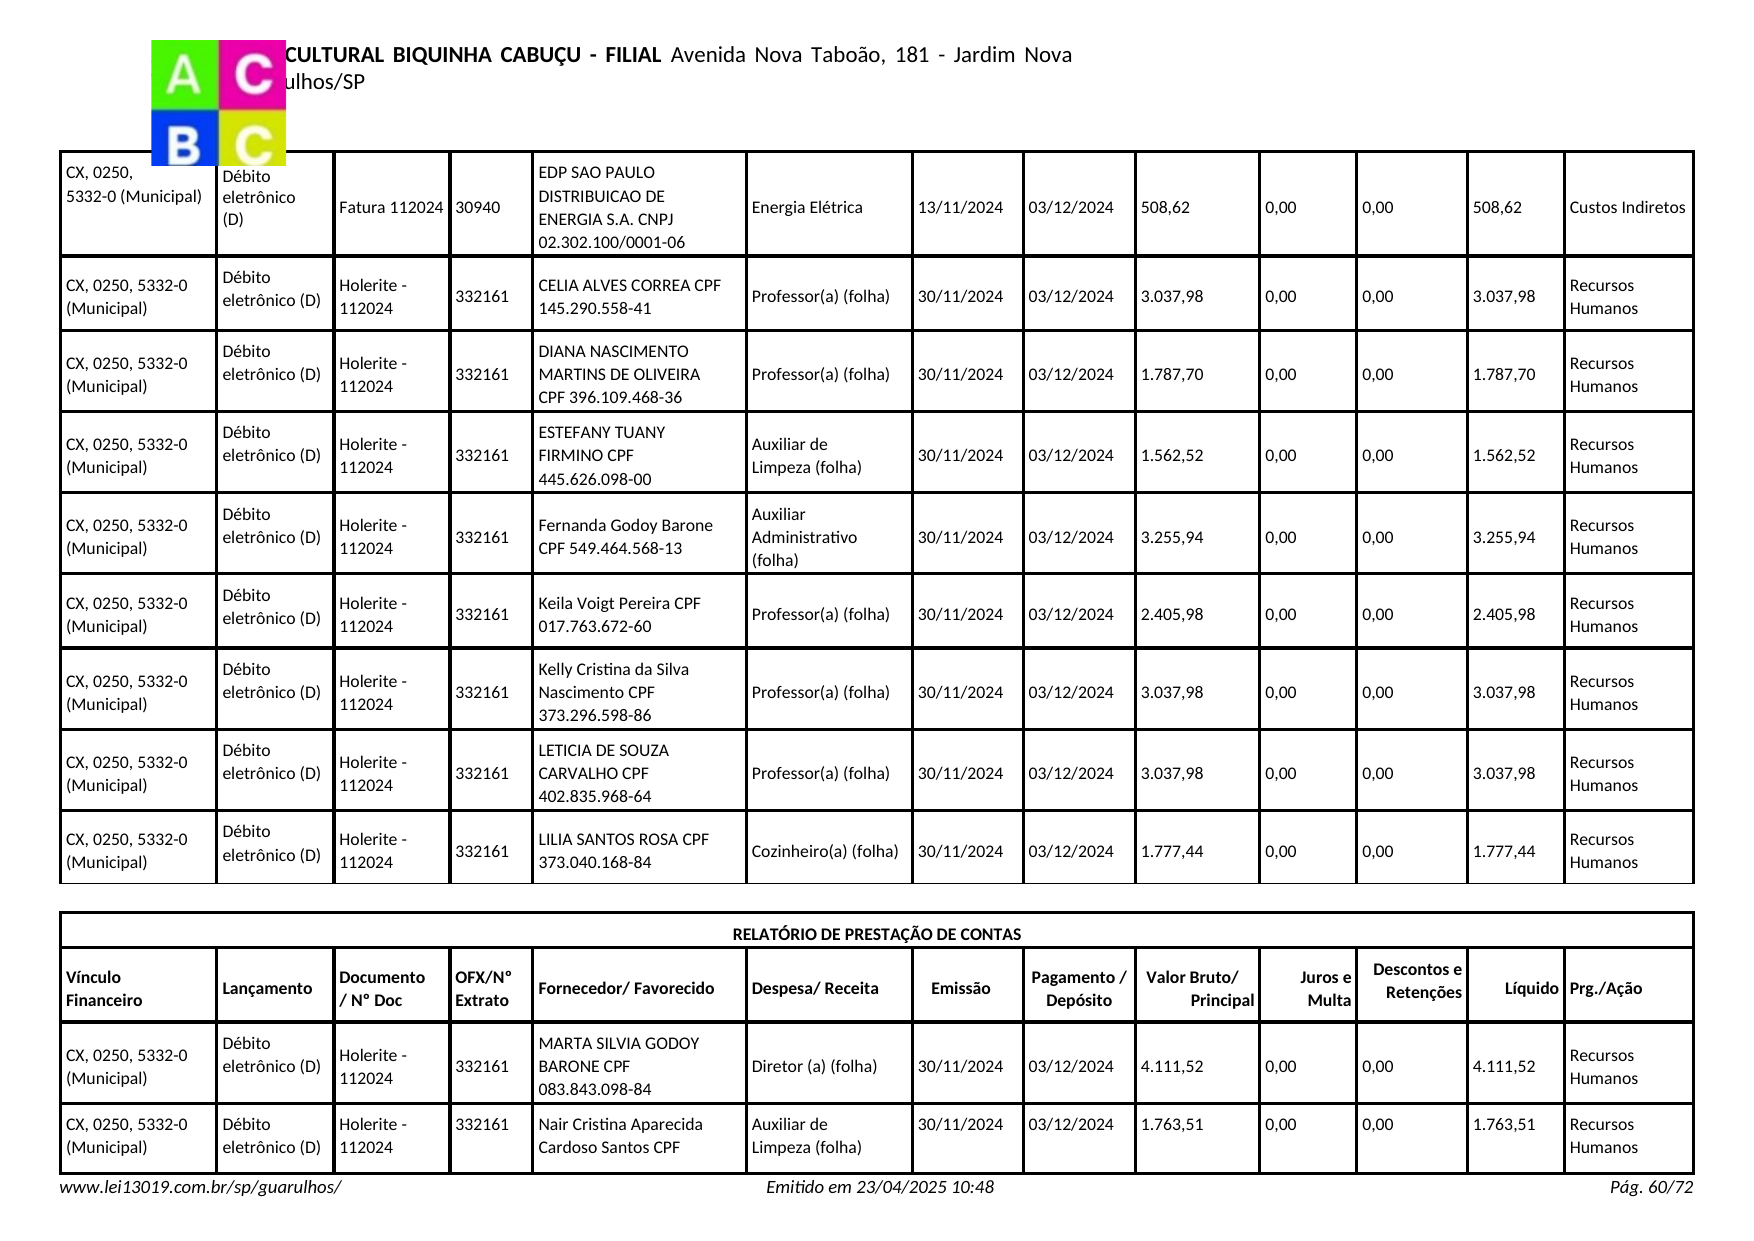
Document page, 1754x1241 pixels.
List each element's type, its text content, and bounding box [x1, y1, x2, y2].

table_cell 30/11/2024 [914, 731, 1022, 809]
table_cell 30/11/2024 [914, 812, 1022, 882]
table_cell 0,00 [1261, 153, 1355, 254]
table_cell 13/11/2024 [914, 153, 1022, 254]
table_cell 0,00 [1261, 575, 1355, 646]
table_cell 1.562,52 [1469, 413, 1563, 491]
table_cell 0,00 [1358, 494, 1466, 572]
table_cell 30/11/2024 [914, 1105, 1022, 1172]
table_cell 2.405,98 [1469, 575, 1563, 646]
table_cell 30/11/2024 [914, 494, 1022, 572]
table_cell Kelly Cristina da Silva Nascimento CPF 373.296.598-86 [534, 650, 745, 728]
table_cell 332161 [452, 650, 531, 728]
table_cell Débito eletrônico (D) [218, 731, 332, 809]
table_cell CELIA ALVES CORREA CPF 145.290.558-41 [534, 258, 745, 328]
table_cell 0,00 [1358, 258, 1466, 328]
table_cell EDP SAO PAULO DISTRIBUICAO DE ENERGIA S.A. CNPJ 02.302.100/0001-06 [534, 153, 745, 254]
table_cell Débito eletrônico (D) [218, 413, 332, 491]
table_cell 0,00 [1261, 1024, 1355, 1102]
table_cell Diretor (a) (folha) [748, 1024, 911, 1102]
table_cell Holerite - 112024 [336, 731, 448, 809]
table_cell Auxiliar de Limpeza (folha) [748, 413, 911, 491]
table_cell CX, 0250, 5332-0 (Municipal) [62, 575, 215, 646]
table_cell 0,00 [1358, 575, 1466, 646]
table_cell Holerite - 112024 [336, 650, 448, 728]
table_cell Prg./Ação [1566, 949, 1692, 1020]
table_cell 1.777,44 [1137, 812, 1258, 882]
table_cell Vínculo Financeiro [62, 949, 215, 1020]
table_cell CX, 0250, 5332-0 (Municipal) [62, 1024, 215, 1102]
table_cell 0,00 [1261, 1105, 1355, 1172]
table_cell 3.255,94 [1137, 494, 1258, 572]
table_cell Holerite - 112024 [336, 1105, 448, 1172]
table_cell 3.037,98 [1137, 731, 1258, 809]
table_cell Fatura 112024 [336, 153, 448, 254]
table_cell MARTA SILVIA GODOY BARONE CPF 083.843.098-84 [534, 1024, 745, 1102]
table_cell CX, 0250, 5332-0 (Municipal) [62, 650, 215, 728]
table_cell 0,00 [1358, 413, 1466, 491]
table_cell Débito eletrônico (D) [218, 575, 332, 646]
table_cell CX, 0250, 5332-0 (Municipal) [62, 494, 215, 572]
table_cell Keila Voigt Pereira CPF 017.763.672-60 [534, 575, 745, 646]
table_cell 3.037,98 [1469, 731, 1563, 809]
table_cell 03/12/2024 [1025, 812, 1134, 882]
table_cell 30/11/2024 [914, 258, 1022, 328]
table_cell 3.037,98 [1469, 258, 1563, 328]
table_cell Documento / Nº Doc [336, 949, 448, 1020]
table_cell 30/11/2024 [914, 575, 1022, 646]
table_cell Custos Indiretos [1566, 153, 1692, 254]
table_cell 0,00 [1358, 1024, 1466, 1102]
table_cell Recursos Humanos [1566, 731, 1692, 809]
table_cell 03/12/2024 [1025, 1105, 1134, 1172]
table_cell Débito eletrônico (D) [218, 258, 332, 328]
table_cell 332161 [452, 575, 531, 646]
table_cell Nair Cristina Aparecida Cardoso Santos CPF [534, 1105, 745, 1172]
table_cell 0,00 [1358, 1105, 1466, 1172]
table_cell 03/12/2024 [1025, 731, 1134, 809]
table_cell 4.111,52 [1469, 1024, 1563, 1102]
table_cell 332161 [452, 494, 531, 572]
table_cell 0,00 [1261, 812, 1355, 882]
table_cell 0,00 [1358, 332, 1466, 410]
table_cell Débito eletrônico (D) [218, 153, 332, 254]
table_cell 1.763,51 [1137, 1105, 1258, 1172]
table_cell Recursos Humanos [1566, 650, 1692, 728]
table_cell 30940 [452, 153, 531, 254]
table_cell Holerite - 112024 [336, 258, 448, 328]
table_cell DIANA NASCIMENTO MARTINS DE OLIVEIRA CPF 396.109.468-36 [534, 332, 745, 410]
table_cell 0,00 [1261, 258, 1355, 328]
table_cell Holerite - 112024 [336, 575, 448, 646]
table_cell CX, 0250, 5332-0 (Municipal) [62, 258, 215, 328]
table_cell Recursos Humanos [1566, 575, 1692, 646]
table_cell Auxiliar Administrativo (folha) [748, 494, 911, 572]
table_cell 30/11/2024 [914, 332, 1022, 410]
table_cell Lançamento [218, 949, 332, 1020]
table_cell CX, 0250, 5332-0 (Municipal) [62, 1105, 215, 1172]
table_cell CX, 0250, 5332-0 (Municipal) [62, 812, 215, 882]
table_cell 332161 [452, 1024, 531, 1102]
table_cell 4.111,52 [1137, 1024, 1258, 1102]
table_cell 508,62 [1469, 153, 1563, 254]
table_cell Cozinheiro(a) (folha) [748, 812, 911, 882]
table_cell Débito eletrônico (D) [218, 494, 332, 572]
table_cell Débito eletrônico (D) [218, 1024, 332, 1102]
table_cell Despesa/ Receita [748, 949, 911, 1020]
table_cell CX, 0250, 5332-0 (Municipal) [62, 332, 215, 410]
table_cell Débito eletrônico (D) [218, 1105, 332, 1172]
table_cell 0,00 [1358, 153, 1466, 254]
table_cell Holerite - 112024 [336, 812, 448, 882]
table_cell CX, 0250, 5332-0 (Municipal) [62, 731, 215, 809]
table_cell Recursos Humanos [1566, 812, 1692, 882]
table_cell LILIA SANTOS ROSA CPF 373.040.168-84 [534, 812, 745, 882]
table_cell 0,00 [1358, 650, 1466, 728]
table_cell Recursos Humanos [1566, 1105, 1692, 1172]
table_cell Professor(a) (folha) [748, 731, 911, 809]
table_cell Recursos Humanos [1566, 258, 1692, 328]
table_cell 30/11/2024 [914, 413, 1022, 491]
table_cell ESTEFANY TUANY FIRMINO CPF 445.626.098-00 [534, 413, 745, 491]
table_cell 332161 [452, 258, 531, 328]
table_cell 332161 [452, 731, 531, 809]
table_cell Recursos Humanos [1566, 1024, 1692, 1102]
table_cell 0,00 [1261, 494, 1355, 572]
table_cell CX, 0250, 5332-0 (Municipal) [62, 413, 215, 491]
table_cell Fornecedor/ Favorecido [534, 949, 745, 1020]
table_cell Recursos Humanos [1566, 332, 1692, 410]
table_cell 0,00 [1358, 812, 1466, 882]
table_cell 03/12/2024 [1025, 413, 1134, 491]
table_cell 332161 [452, 332, 531, 410]
table_cell 0,00 [1261, 413, 1355, 491]
table_cell Professor(a) (folha) [748, 650, 911, 728]
table_cell Líquido [1469, 949, 1563, 1020]
table_cell 332161 [452, 1105, 531, 1172]
table_cell Valor Bruto/ Principal [1137, 949, 1258, 1020]
table_cell 3.037,98 [1137, 650, 1258, 728]
table_cell CX, 0250, 5332-0 (Municipal) [62, 153, 215, 254]
table_cell 03/12/2024 [1025, 332, 1134, 410]
table_cell 332161 [452, 812, 531, 882]
table_cell Descontos e Retenções [1358, 949, 1466, 1020]
table_cell Juros e Multa [1261, 949, 1355, 1020]
table_cell 03/12/2024 [1025, 258, 1134, 328]
table_cell Recursos Humanos [1566, 413, 1692, 491]
table_cell Holerite - 112024 [336, 1024, 448, 1102]
table_cell 30/11/2024 [914, 1024, 1022, 1102]
table_cell 30/11/2024 [914, 650, 1022, 728]
table_cell 2.405,98 [1137, 575, 1258, 646]
table_cell 03/12/2024 [1025, 650, 1134, 728]
table_cell Professor(a) (folha) [748, 332, 911, 410]
table_cell 1.777,44 [1469, 812, 1563, 882]
table_cell 03/12/2024 [1025, 1024, 1134, 1102]
table_cell Emissão [914, 949, 1022, 1020]
table_cell Professor(a) (folha) [748, 258, 911, 328]
table_cell Débito eletrônico (D) [218, 812, 332, 882]
table_cell Recursos Humanos [1566, 494, 1692, 572]
table_cell 0,00 [1261, 731, 1355, 809]
table_cell 1.787,70 [1137, 332, 1258, 410]
table_cell Holerite - 112024 [336, 413, 448, 491]
table_cell Holerite - 112024 [336, 332, 448, 410]
table_cell 03/12/2024 [1025, 494, 1134, 572]
table_cell Pagamento / Depósito [1025, 949, 1134, 1020]
table_cell 03/12/2024 [1025, 575, 1134, 646]
table_cell Auxiliar de Limpeza (folha) [748, 1105, 911, 1172]
table_cell Energia Elétrica [748, 153, 911, 254]
table_cell 3.037,98 [1137, 258, 1258, 328]
table_cell Débito eletrônico (D) [218, 650, 332, 728]
table_header RELATÓRIO DE PRESTAÇÃO DE CONTAS [62, 914, 1692, 946]
table_cell 0,00 [1261, 332, 1355, 410]
table_cell 1.763,51 [1469, 1105, 1563, 1172]
table_cell Professor(a) (folha) [748, 575, 911, 646]
table_cell 3.037,98 [1469, 650, 1563, 728]
table_cell 1.787,70 [1469, 332, 1563, 410]
table_cell Holerite - 112024 [336, 494, 448, 572]
table_cell 332161 [452, 413, 531, 491]
table_cell 3.255,94 [1469, 494, 1563, 572]
table_cell LETICIA DE SOUZA CARVALHO CPF 402.835.968-64 [534, 731, 745, 809]
table_cell 508,62 [1137, 153, 1258, 254]
table_cell Débito eletrônico (D) [218, 332, 332, 410]
table_cell OFX/Nº Extrato [452, 949, 531, 1020]
table_cell 0,00 [1261, 650, 1355, 728]
table_cell 1.562,52 [1137, 413, 1258, 491]
table_cell 0,00 [1358, 731, 1466, 809]
table_cell 03/12/2024 [1025, 153, 1134, 254]
table_cell Fernanda Godoy Barone CPF 549.464.568-13 [534, 494, 745, 572]
